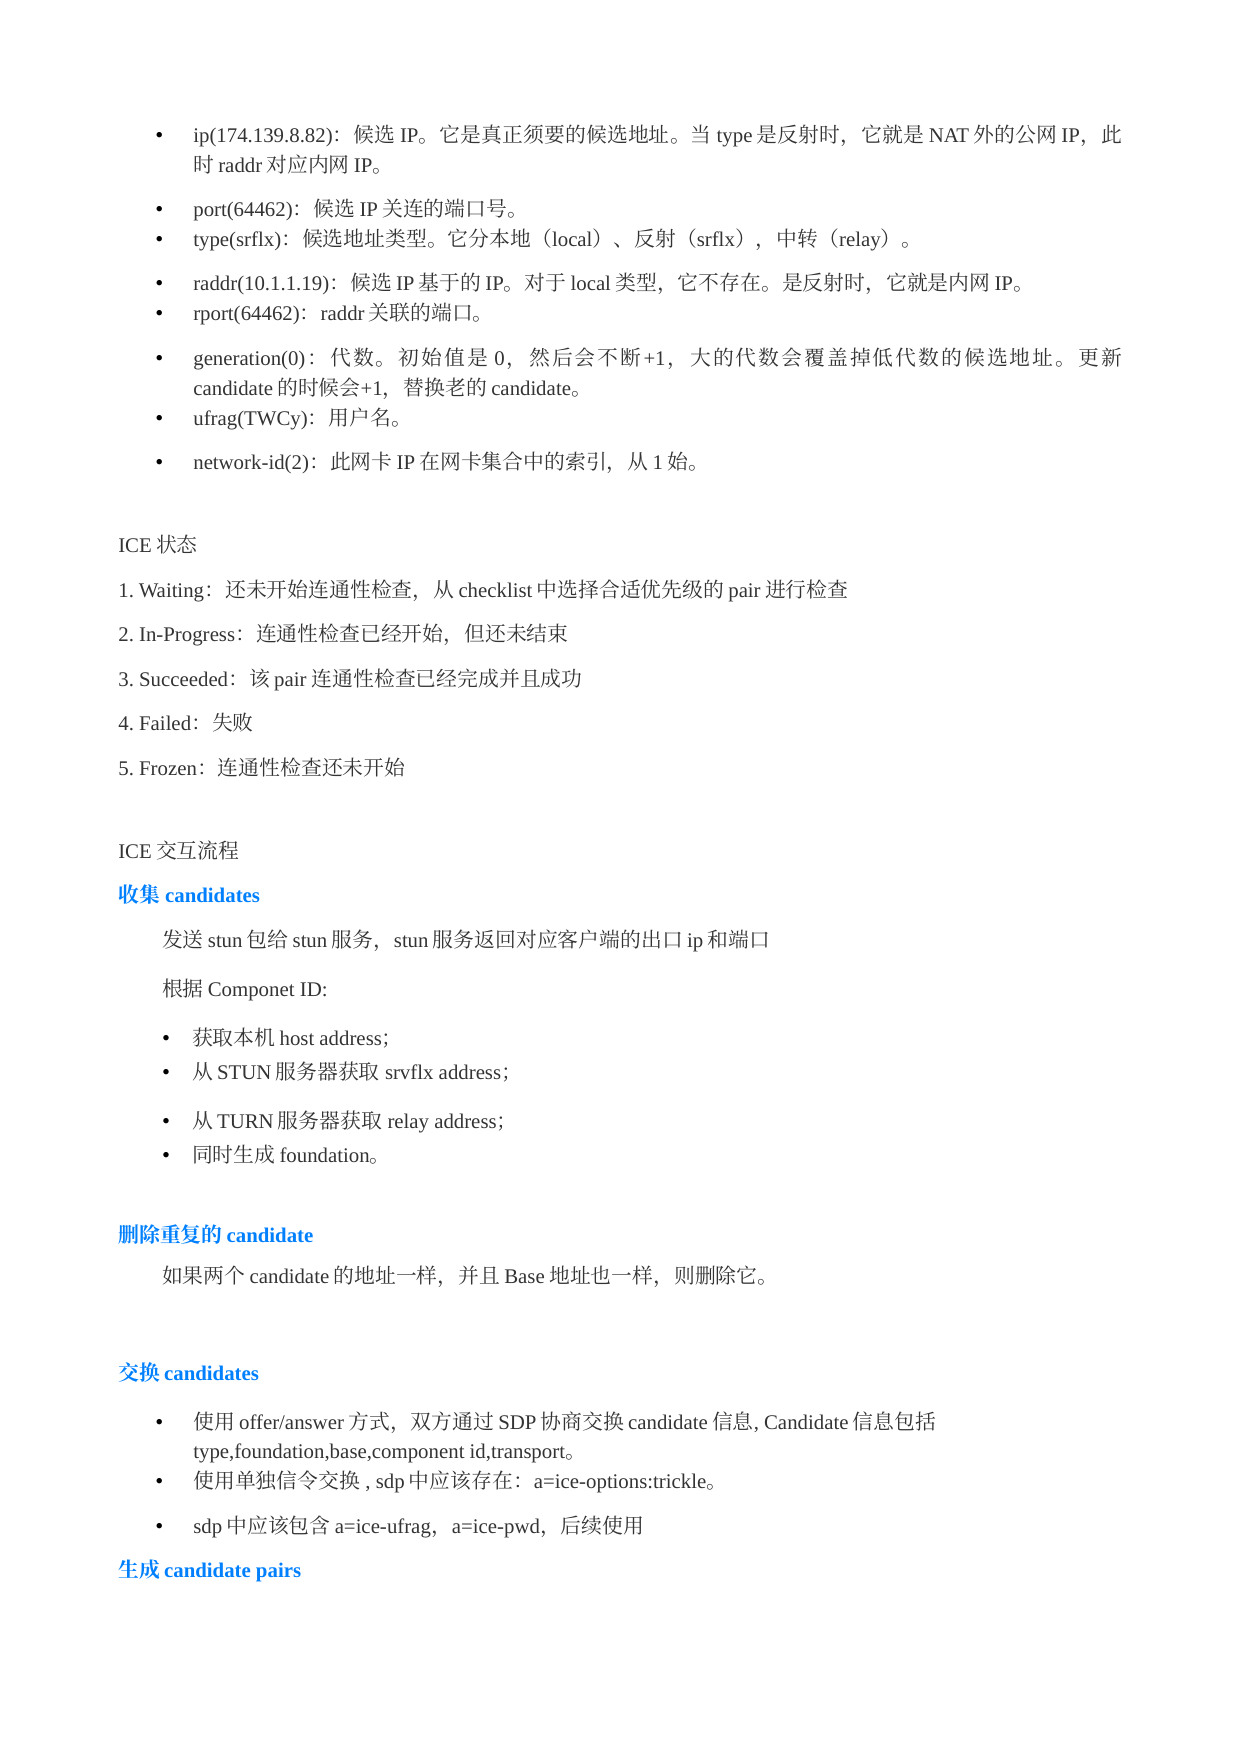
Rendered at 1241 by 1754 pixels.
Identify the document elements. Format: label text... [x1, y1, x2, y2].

subtitle 删除重复的candidate [118, 1199, 1111, 1249]
text 2. In-Progress：连通性检查已经开始，但还未结束 [118, 618, 1122, 647]
list 从TURN服务器获取 relay address； [162, 1104, 1122, 1134]
list 使用offer/answer方式，双方通过SDP协商交换candidate信息, Candidate信息包括 [156, 1405, 1122, 1435]
text 如果两个candidate的地址一样，并且Base地址也一样，则删除它。 [118, 1259, 1122, 1289]
list ip(174.139.8.82)：候选IP。它是真正须要的候选地址。当type是反射时，它就是NAT外的公网IP，此时raddr对应内网IP。 [156, 118, 1122, 178]
list 同时生成foundation。 [162, 1139, 1122, 1169]
list raddr(10.1.1.19)：候选IP基于的IP。对于local类型，它不存在。是反射时，它就是内网IP。 [156, 267, 1122, 297]
text 生成candidate pairs [118, 1554, 1122, 1584]
text 5. Frozen：连通性检查还未开始 [118, 751, 1122, 781]
list ufrag(TWCy)：用户名。 [156, 401, 1122, 431]
list 使用单独信令交换 , sdp中应该存在：a=ice-options:trickle。 [156, 1465, 1122, 1495]
text 4. Failed：失败 [118, 707, 1122, 736]
text ICE交互流程 [118, 834, 1122, 864]
text 收集 candidates [118, 879, 1122, 908]
list rport(64462)：raddr关联的端口。 [156, 297, 1122, 327]
text 交换candidates [118, 1356, 1122, 1386]
list generation(0)：代数。初始值是0，然后会不断+1，大的代数会覆盖掉低代数的候选地址。更新candidate的时候会+1，替换老的candidate。 [156, 341, 1122, 401]
text ICE状态 [118, 529, 1122, 558]
text 发送stun包给stun服务，stun服务返回对应客户端的出口ip和端口 [118, 923, 1122, 953]
list network-id(2)：此网卡IP在网卡集合中的索引，从1始。 [156, 446, 1122, 475]
list 从STUN服务器获取 srvflx address； [162, 1055, 1122, 1085]
list type,foundation,base,component id,transport。 [156, 1435, 1122, 1465]
list 获取本机host address； [162, 1021, 1122, 1051]
list type(srflx)：候选地址类型。它分本地（local）、反射（srflx），中转（relay）。 [156, 222, 1122, 252]
text 3. Succeeded：该pair 连通性检查已经完成并且成功 [118, 662, 1122, 692]
text 1. Waiting：还未开始连通性检查，从checklist中选择合适优先级的pair进⾏检查 [118, 573, 1122, 603]
list sdp中应该包含a=ice-ufrag，a=ice-pwd，后续使用 [156, 1509, 1122, 1539]
list port(64462)：候选IP关连的端口号。 [156, 192, 1122, 222]
text 根据Componet ID: [118, 972, 1122, 1002]
